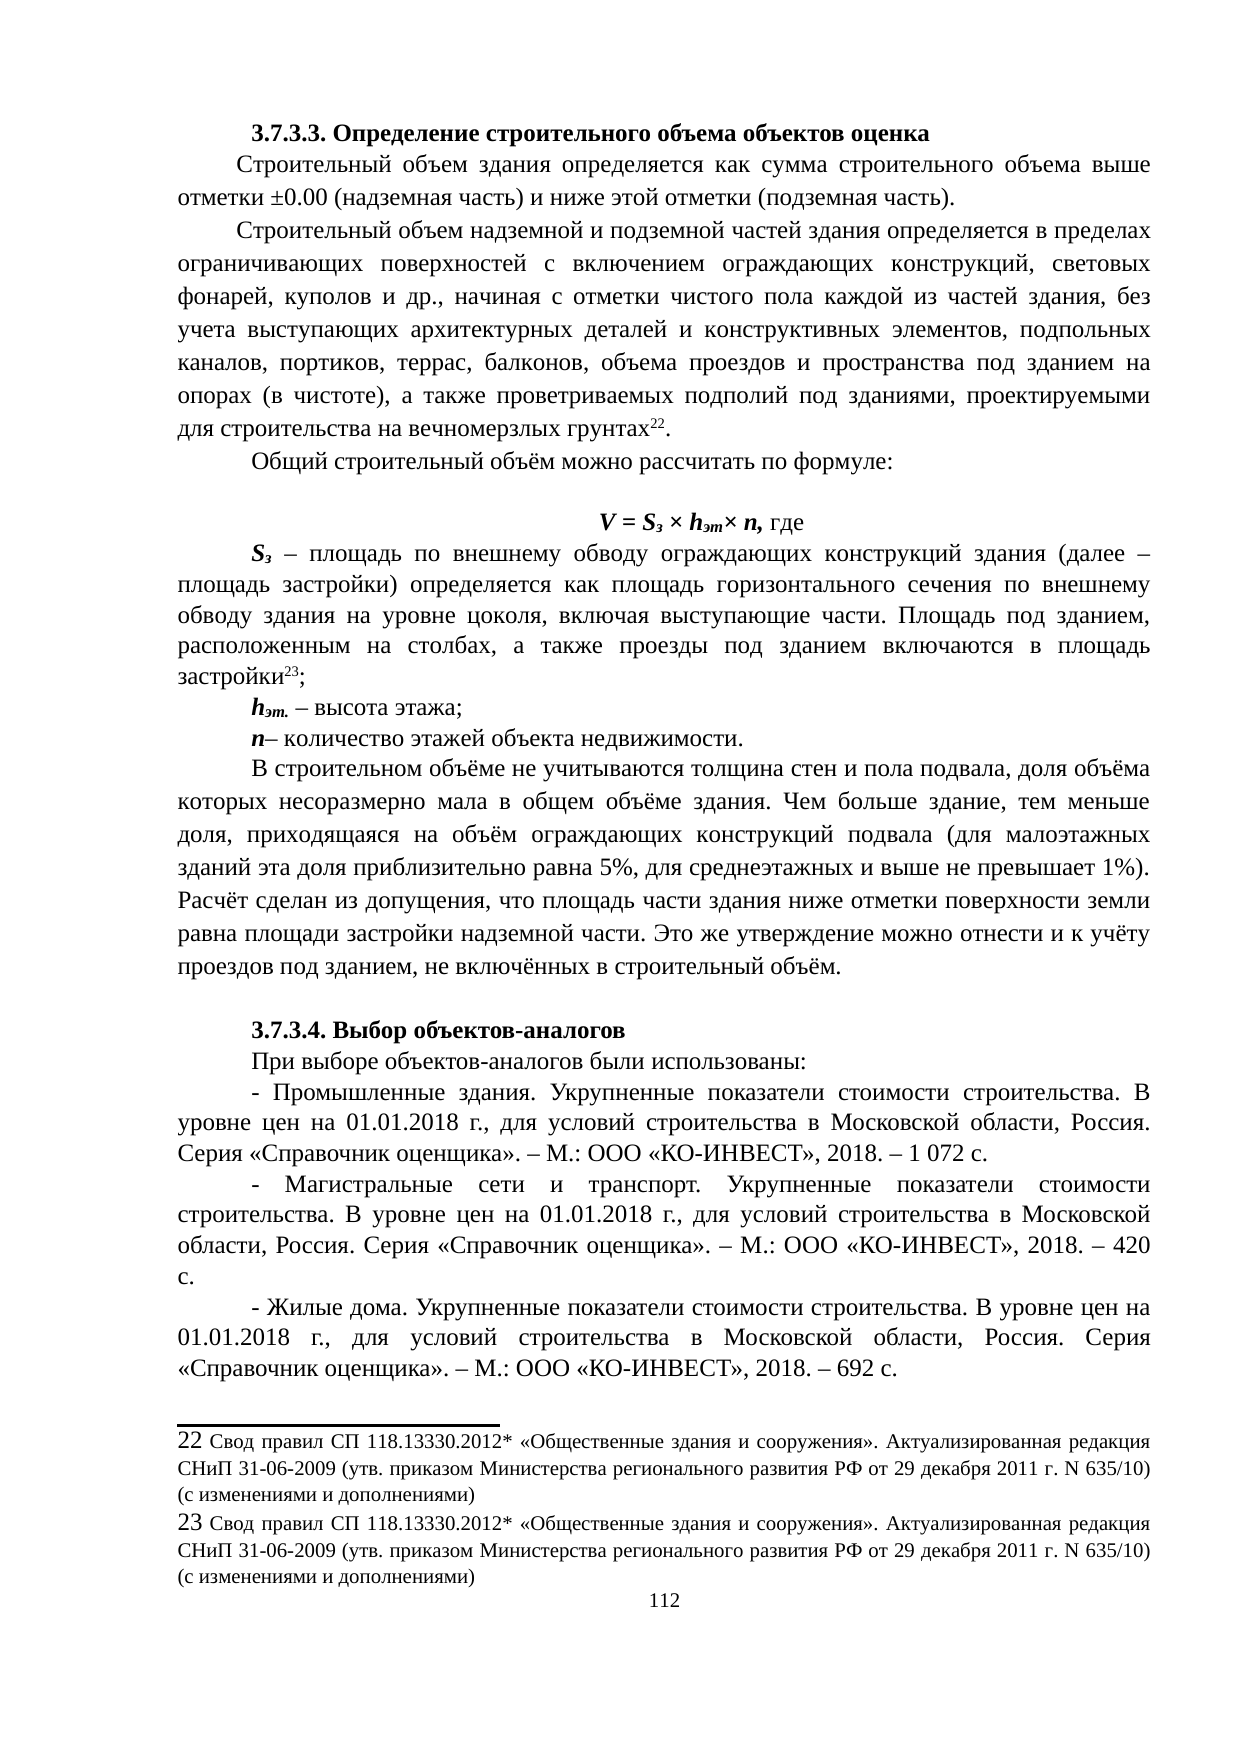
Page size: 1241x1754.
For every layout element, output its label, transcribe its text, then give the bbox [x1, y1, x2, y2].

text Свод правил СП 118.13330.2012* «Общественные здания и сооружения». Актуализированная редакция СНиП 31-06-2009 (утв. приказом Министерства регионального развития РФ от 29 декабря 2011 г. N 635/10) (с изменениями и дополнениями) [177, 1426, 1152, 1506]
text 3.7.3.3. Определение строительного объема объектов оценка [177, 118, 1152, 147]
text - Магистральные сети и транспорт. Укрупненные показатели стоимости строительства. В уровне цен на 01.01.2018 г., для условий строительства в Московской области, Россия. Серия «Справочник оценщика». – М.: ООО «КО-ИНВЕСТ», 2018. – 420 с. [177, 1169, 1152, 1290]
text - Жилые дома. Укрупненные показатели стоимости строительства. В уровне цен на 01.01.2018 г., для условий строительства в Московской области, Россия. Серия «Справочник оценщика». – М.: ООО «КО-ИНВЕСТ», 2018. – 692 с. [177, 1292, 1152, 1382]
text n– количество этажей объекта недвижимости. [177, 723, 1152, 751]
text Строительный объем надземной и подземной частей здания определяется в пределах ограничивающих поверхностей с включением ограждающих конструкций, световых фонарей, куполов и др., начиная с отметки чистого пола каждой из частей здания, без учета выступающих архитектурных деталей и конструктивных элементов, подпольных каналов, портиков, террас, балконов, объема проездов и пространства под зданием на опорах (в чистоте), а также проветриваемых подполий под зданиями, проектируемыми для строительства на вечномерзлых грунтах. [177, 215, 1152, 442]
text - Промышленные здания. Укрупненные показатели стоимости строительства. В уровне цен на 01.01.2018 г., для условий строительства в Московской области, Россия. Серия «Справочник оценщика». – М.: ООО «КО-ИНВЕСТ», 2018. – 1 072 с. [177, 1077, 1152, 1167]
text V = Sз × hэт× n, где [177, 507, 1152, 536]
text Строительный объем здания определяется как сумма строительного объема выше отметки ±0.00 (надземная часть) и ниже этой отметки (подземная часть). [177, 149, 1152, 211]
text 3.7.3.4. Выбор объектов-аналогов [177, 1015, 1152, 1044]
text В строительном объёме не учитываются толщина стен и пола подвала, доля объёма которых несоразмерно мала в общем объёме здания. Чем больше здание, тем меньше доля, приходящаяся на объём ограждающих конструкций подвала (для малоэтажных зданий эта доля приблизительно равна 5%, для среднеэтажных и выше не превышает 1%). Расчёт сделан из допущения, что площадь части здания ниже отметки поверхности земли равна площади застройки надземной части. Это же утверждение можно отнести и к учёту проездов под зданием, не включённых в строительный объём. [177, 753, 1152, 980]
text Свод правил СП 118.13330.2012* «Общественные здания и сооружения». Актуализированная редакция СНиП 31-06-2009 (утв. приказом Министерства регионального развития РФ от 29 декабря 2011 г. N 635/10) (с изменениями и дополнениями) [177, 1507, 1152, 1588]
text При выборе объектов-аналогов были использованы: [177, 1046, 1152, 1075]
text Sз – площадь по внешнему обводу ограждающих конструкций здания (далее – площадь застройки) определяется как площадь горизонтального сечения по внешнему обводу здания на уровне цоколя, включая выступающие части. Площадь под зданием, расположенным на столбах, а также проезды под зданием включаются в площадь застройки; [177, 538, 1152, 690]
text hэт. – высота этажа; [177, 692, 1152, 721]
text Общий строительный объём можно рассчитать по формуле: [177, 446, 1152, 475]
